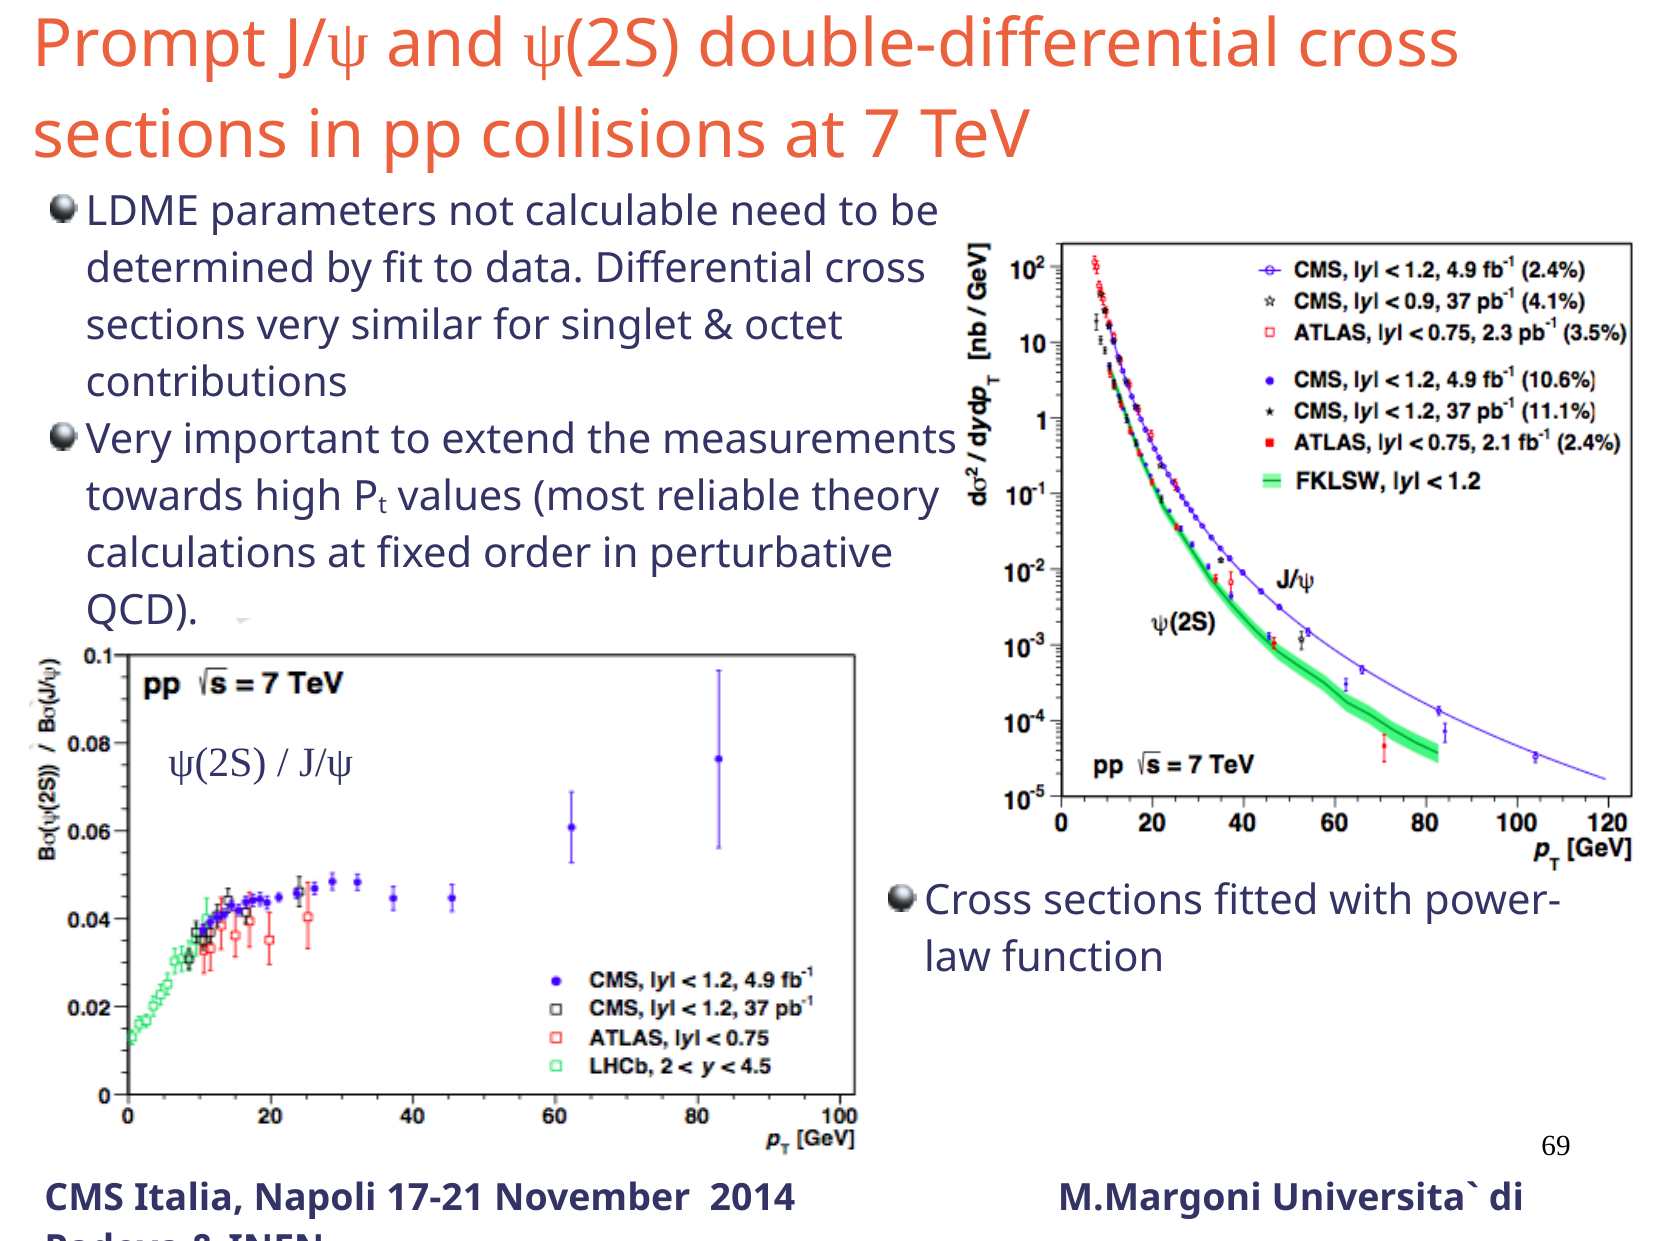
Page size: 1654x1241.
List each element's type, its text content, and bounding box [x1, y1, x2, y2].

text_box Prompt J/ψ and ψ(2S) double-differential cross sections in pp collisions at 7 TeV [17, 0, 1654, 203]
picture [29, 618, 898, 1164]
text_box ψ(2S) / J/ψ [153, 732, 473, 794]
text_box LDME parameters not calculable need to be determined by fit to data. Differential cross sections very similar for singlet & octet contributions Very important to extend the measurements towards high Pt values (most reliable theory calculations at fixed order in perturbative QCD). [35, 173, 1004, 712]
picture [936, 204, 1642, 875]
text_box Cross sections fitted with power-law function [874, 862, 1630, 1071]
text_box CMS Italia, Napoli 17-21 November 2014 M.Margoni Universita` di Padova & INFN [29, 1163, 1625, 1237]
